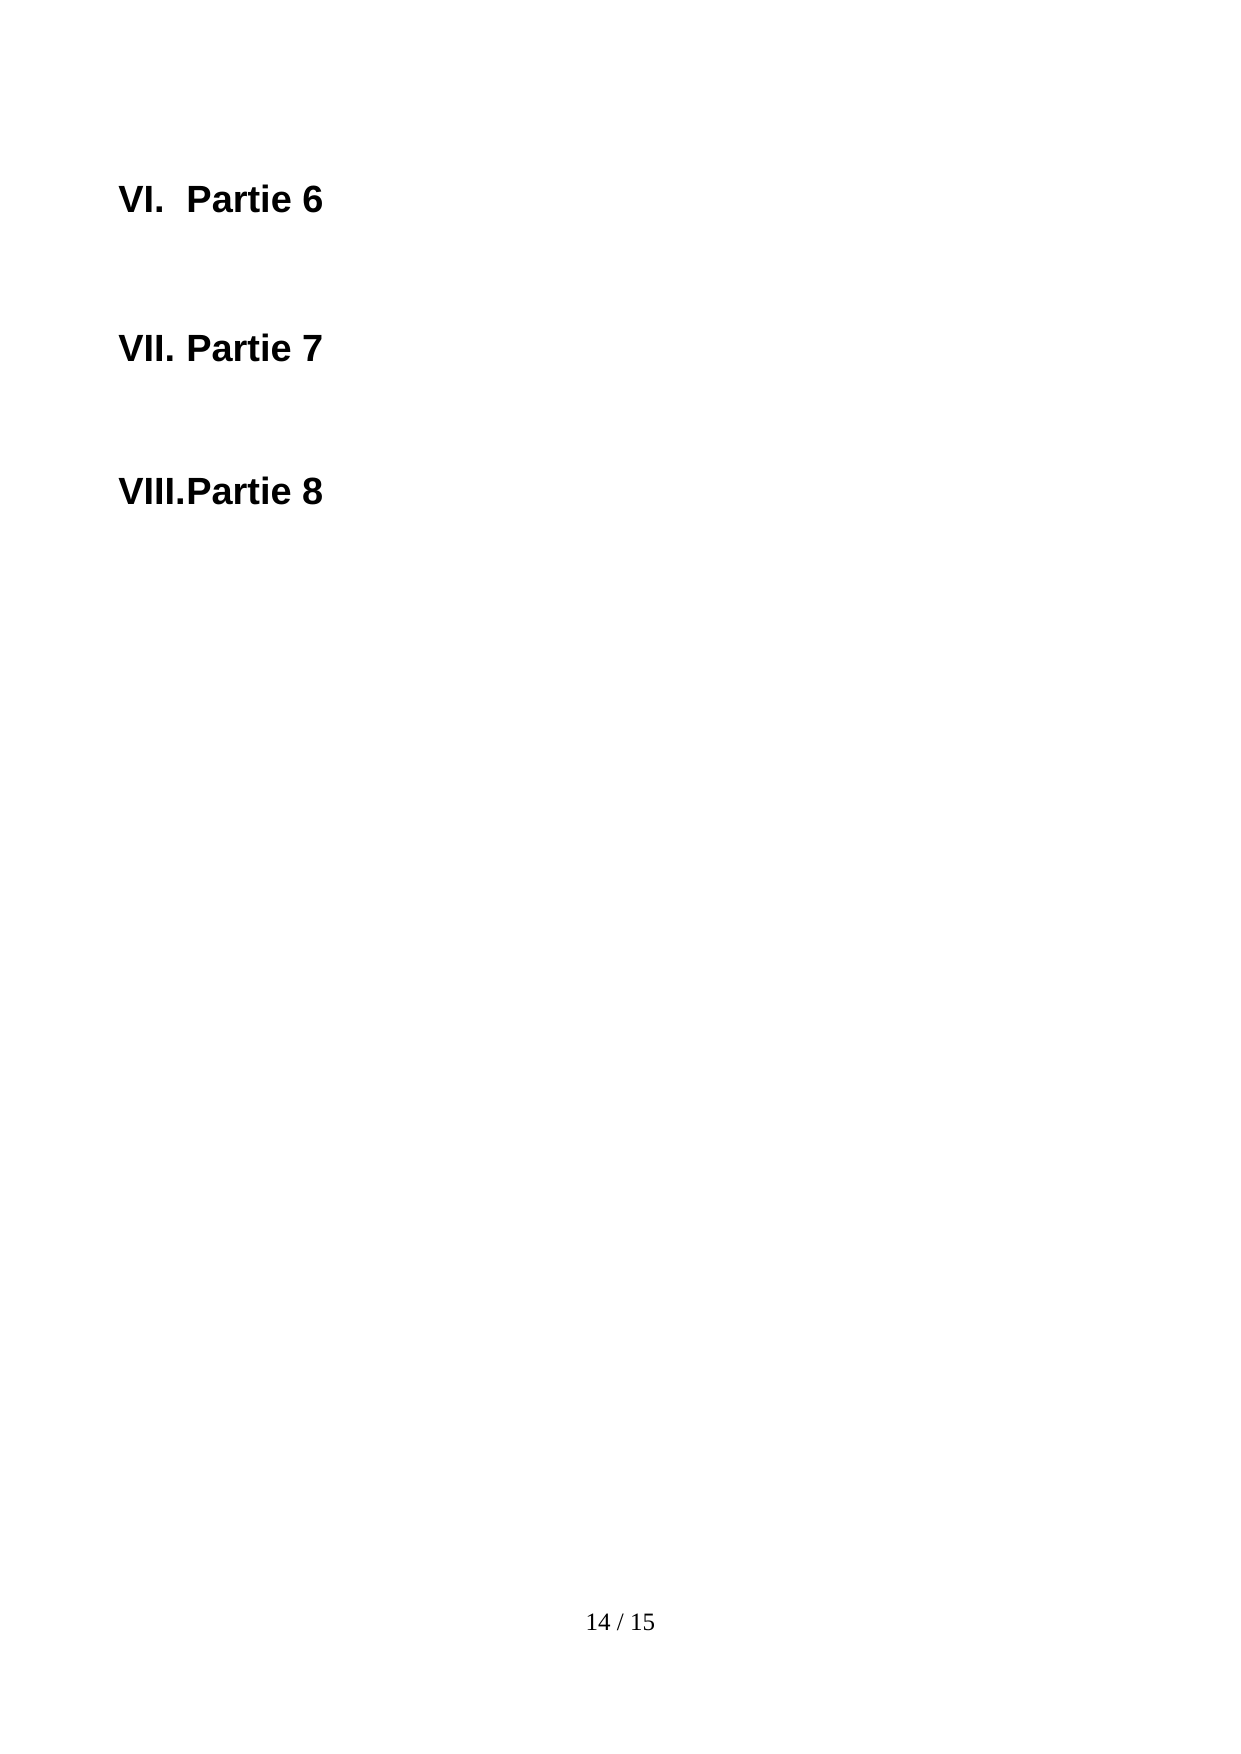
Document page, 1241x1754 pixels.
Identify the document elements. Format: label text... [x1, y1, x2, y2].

subtitle Partie 6 [118, 176, 1122, 220]
subtitle Partie 8 [118, 469, 1122, 513]
subtitle Partie 7 [118, 326, 1122, 369]
